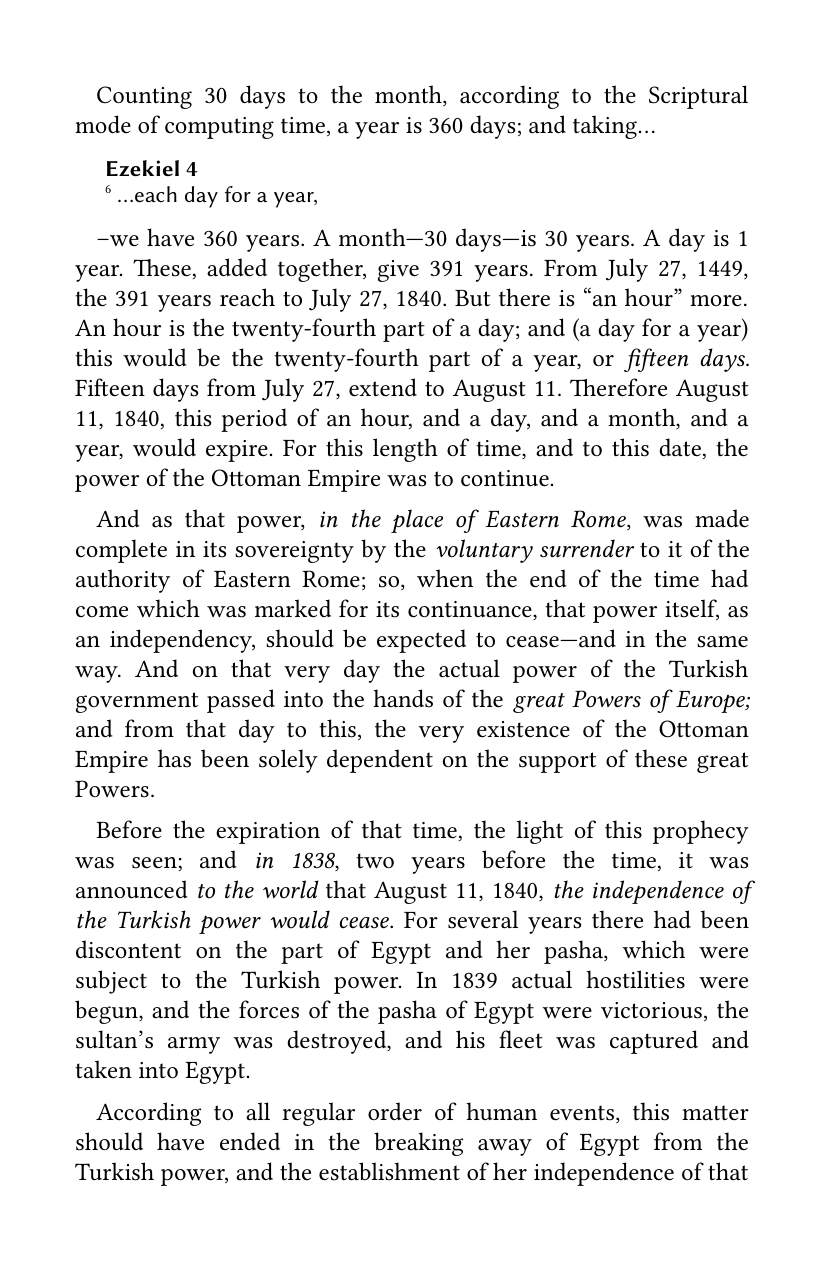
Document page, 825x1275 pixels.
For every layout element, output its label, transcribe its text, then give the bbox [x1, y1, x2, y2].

text –we have 360 years. A month—30 days—is 30 years. A day is 1 year. These, added together, give 391 years. From July 27, 1449, the 391 years reach to July 27, 1840. But there is “an hour” more. An hour is the twenty-fourth part of a day; and (a day for a year) this would be the twenty-fourth part of a year, or fifteen days. Fifteen days from July 27, extend to August 11. Therefore August 11, 1840, this period of an hour, and a day, and a month, and a year, would expire. For this length of time, and to this date, the power of the Ottoman Empire was to continue. [75, 224, 750, 492]
text Before the expiration of that time, the light of this prophecy was seen; and in 1838, two years before the time, it was announced to the world that August 11, 1840, the independence of the Turkish power would cease. For several years there had been discontent on the part of Egypt and her pasha, which were subject to the Turkish power. In 1839 actual hostilities were begun, and the forces of the pasha of Egypt were victorious, the sultan’s army was destroyed, and his fleet was captured and taken into Egypt. [75, 817, 750, 1084]
text Ezekiel 4 [105, 156, 750, 182]
text And as that power, in the place of Eastern Rome, was made complete in its sovereignty by the voluntary surrender to it of the authority of Eastern Rome; so, when the end of the time had come which was marked for its continuance, that power itself, as an independency, should be expected to cease—and in the same way. And on that very day the actual power of the Turkish government passed into the hands of the great Powers of Europe; and from that day to this, the very existence of the Ottoman Empire has been solely dependent on the support of these great Powers. [75, 506, 750, 803]
text Counting 30 days to the month, according to the Scriptural mode of computing time, a year is 360 days; and taking… [75, 81, 750, 139]
text According to all regular order of human events, this matter should have ended in the breaking away of Egypt from the Turkish power, and the establishment of her independence of that [75, 1098, 750, 1186]
text 6 ...each day for a year, [105, 182, 720, 208]
